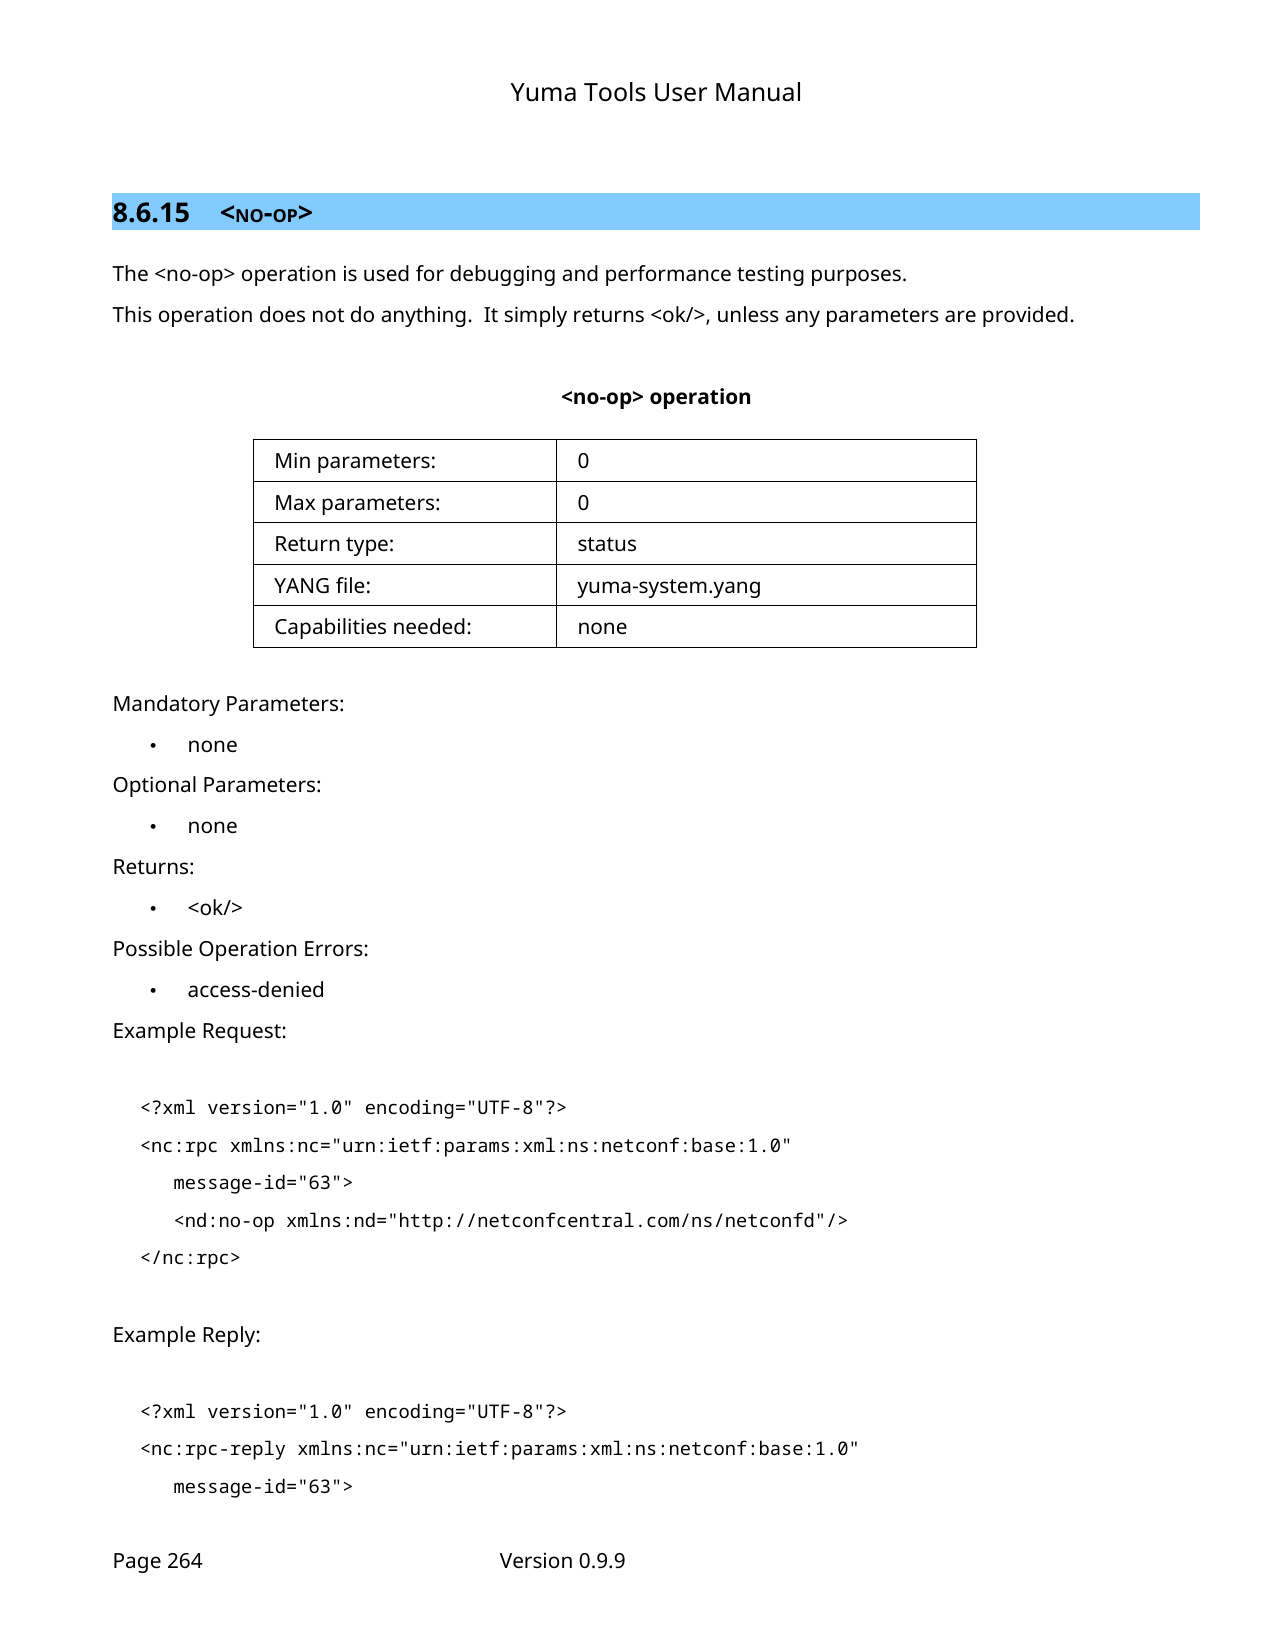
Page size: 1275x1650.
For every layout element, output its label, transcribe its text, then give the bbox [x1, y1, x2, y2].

text Possible Operation Errors: [112, 934, 1200, 963]
text <?xml version="1.0" encoding="UTF-8"?> [139, 1398, 1200, 1424]
text The <no-op> operation is used for debugging and performance testing purposes. [112, 259, 1200, 288]
text Mandatory Parameters: [112, 689, 1200, 717]
list access-denied [150, 975, 1200, 1004]
table_cell status [557, 523, 976, 564]
text <nc:rpc-reply xmlns:nc="urn:ietf:params:xml:ns:netconf:base:1.0" [139, 1436, 1200, 1461]
text message-id="63"> [139, 1473, 1200, 1499]
table_cell 0 [557, 482, 976, 522]
text <?xml version="1.0" encoding="UTF-8"?> [139, 1095, 1200, 1120]
table_cell yuma-system.yang [557, 565, 976, 605]
table_cell Max parameters: [254, 482, 556, 522]
text Example Request: [112, 1016, 1200, 1045]
subtitle <no-op> operation [127, 382, 1185, 411]
list none [150, 812, 1200, 840]
text Returns: [112, 852, 1200, 881]
text This operation does not do anything. It simply returns <ok/>, unless any parameters are provided. [112, 300, 1200, 329]
table_header 0 [557, 440, 976, 481]
text <nc:rpc xmlns:nc="urn:ietf:params:xml:ns:netconf:base:1.0" [139, 1132, 1200, 1158]
list <ok/> [150, 893, 1200, 922]
text Example Reply: [112, 1320, 1200, 1348]
table_cell YANG file: [254, 565, 556, 605]
subtitle <no-op> [112, 193, 1200, 230]
table_cell Capabilities needed: [254, 606, 556, 647]
table_header Min parameters: [254, 440, 556, 481]
text Optional Parameters: [112, 771, 1200, 799]
table_cell Return type: [254, 523, 556, 564]
text message-id="63"> [139, 1170, 1200, 1195]
text </nc:rpc> [139, 1245, 1200, 1270]
list none [150, 730, 1200, 758]
table_cell none [557, 606, 976, 647]
text <nd:no-op xmlns:nd="http://netconfcentral.com/ns/netconfd"/> [139, 1207, 1200, 1233]
